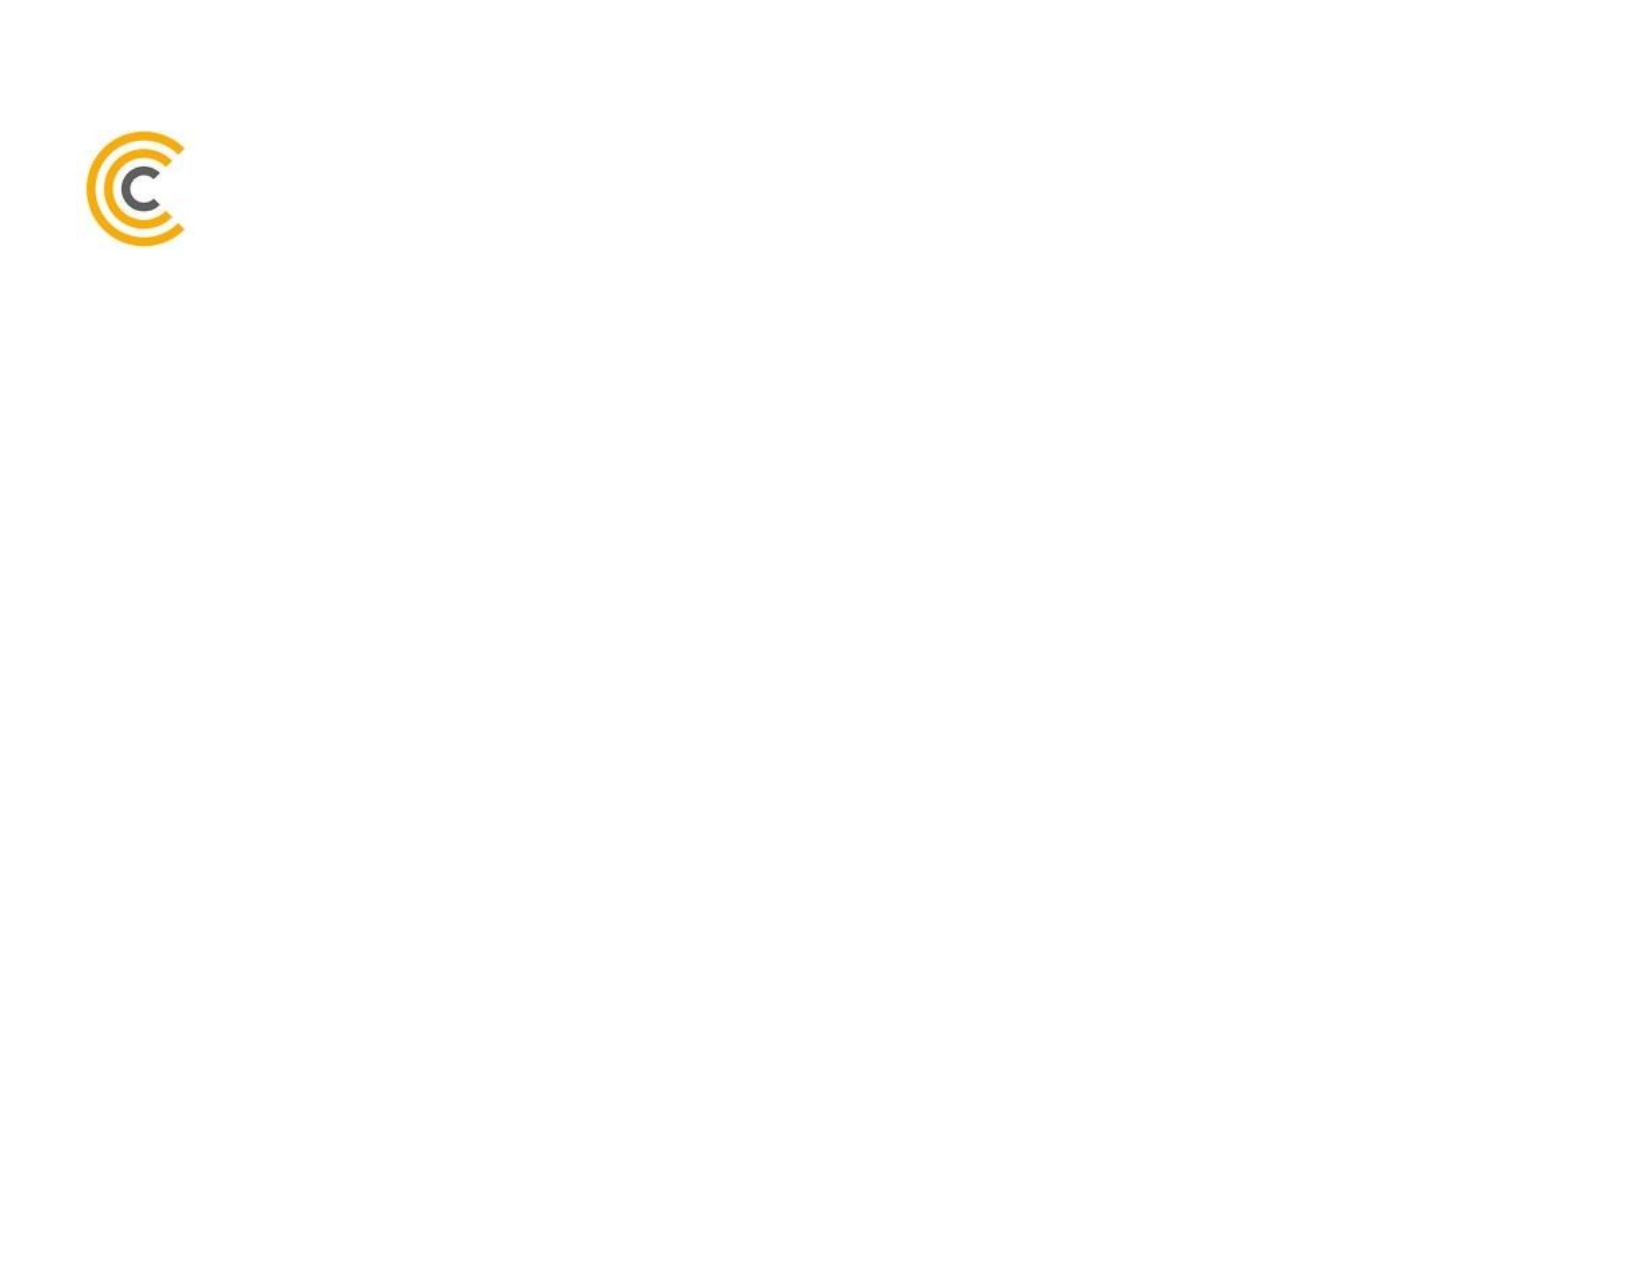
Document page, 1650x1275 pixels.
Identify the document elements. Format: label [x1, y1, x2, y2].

picture [76, 130, 197, 250]
